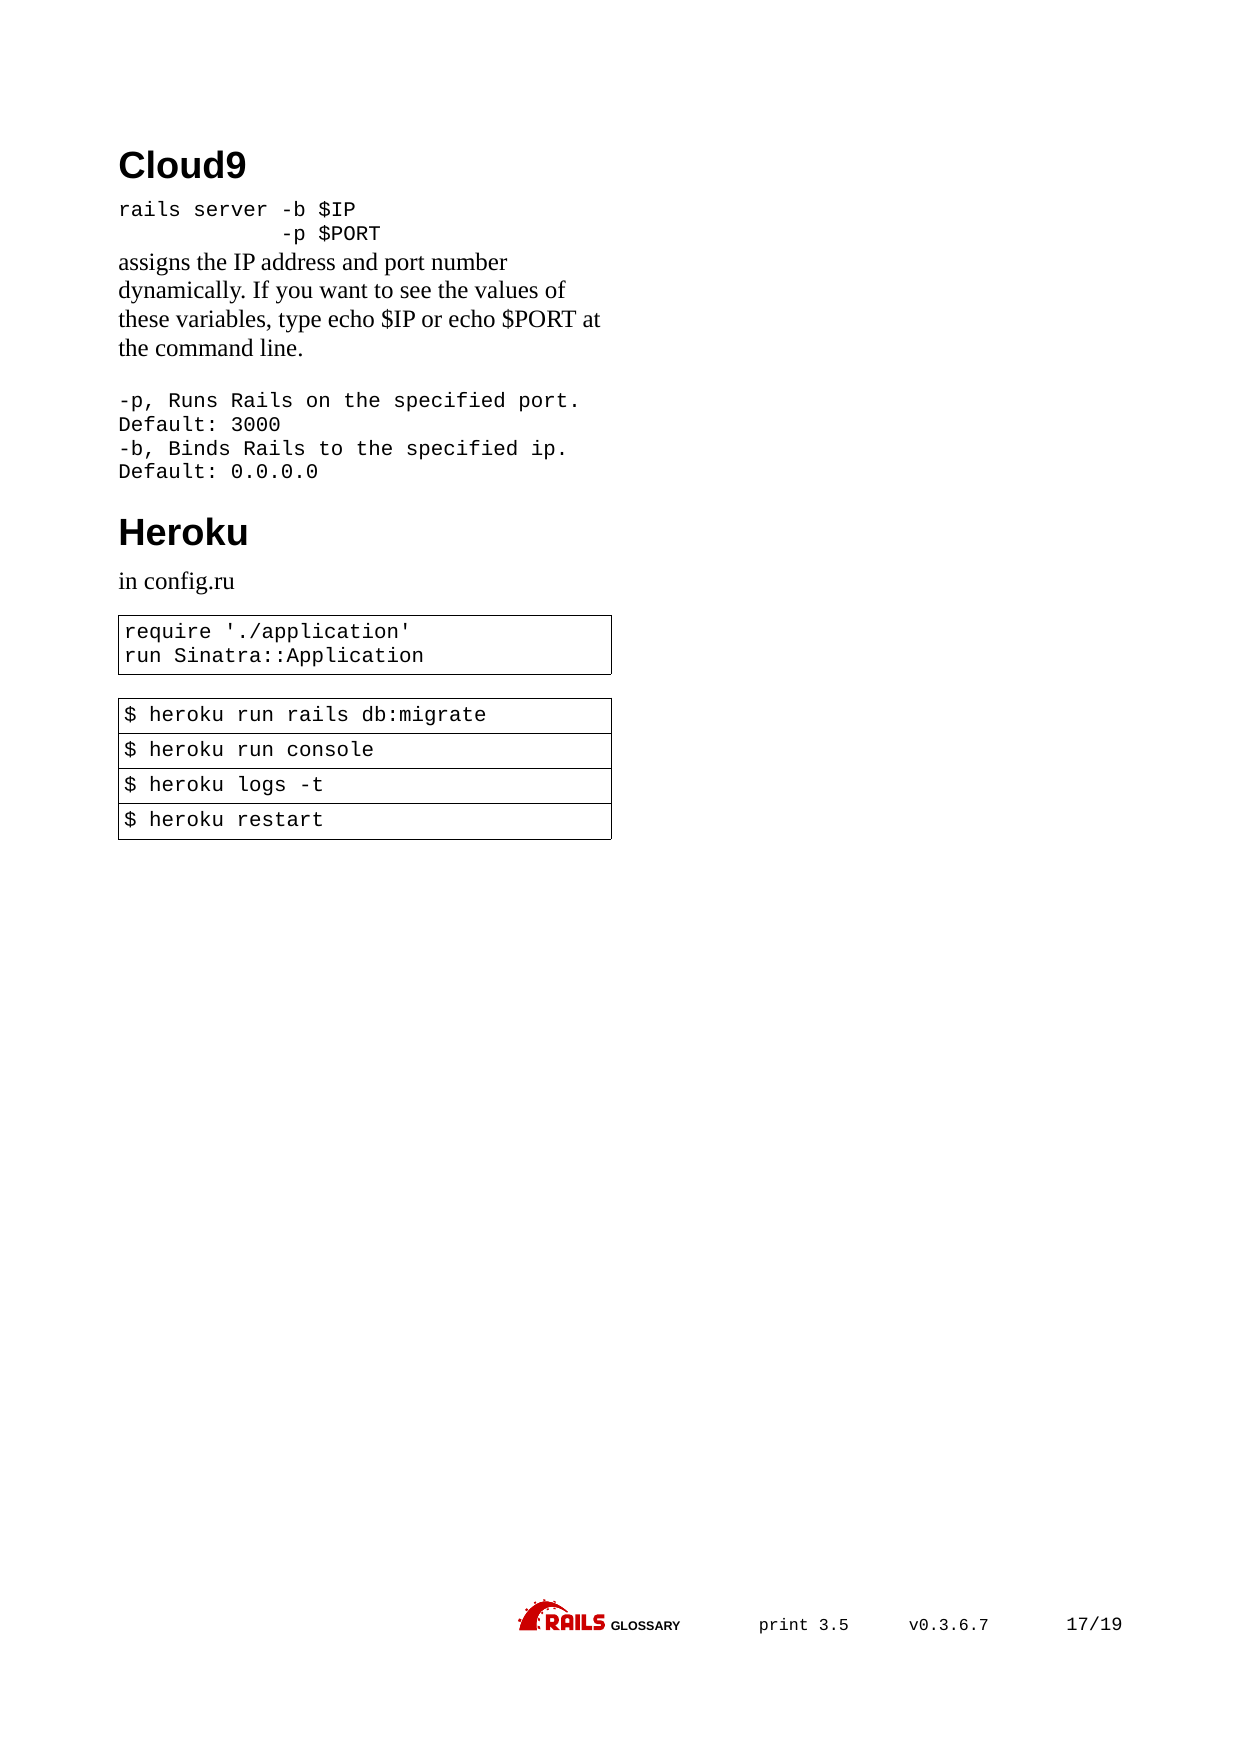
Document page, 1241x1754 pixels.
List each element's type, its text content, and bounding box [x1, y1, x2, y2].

text rails server -b $IP [118, 199, 611, 223]
text assigns the IP address and port number dynamically. If you want to see the values of these variables, type echo $IP or echo $PORT at the command line. [118, 247, 611, 362]
table_header $ heroku run rails db:migrate [119, 699, 611, 733]
table_cell $ heroku run console [119, 734, 611, 768]
text -p, Runs Rails on the specified port. Default: 3000 -b, Binds Rails to the specified ip. Default: 0.0.0.0 [118, 390, 611, 485]
subtitle Heroku [118, 510, 611, 553]
table_cell $ heroku logs -t [119, 769, 611, 803]
table_header require './application' run Sinatra::Application [119, 616, 611, 674]
subtitle Cloud9 [118, 143, 611, 187]
table_cell $ heroku restart [119, 804, 611, 838]
text -p $PORT [118, 223, 611, 247]
text in config.ru [118, 566, 611, 595]
